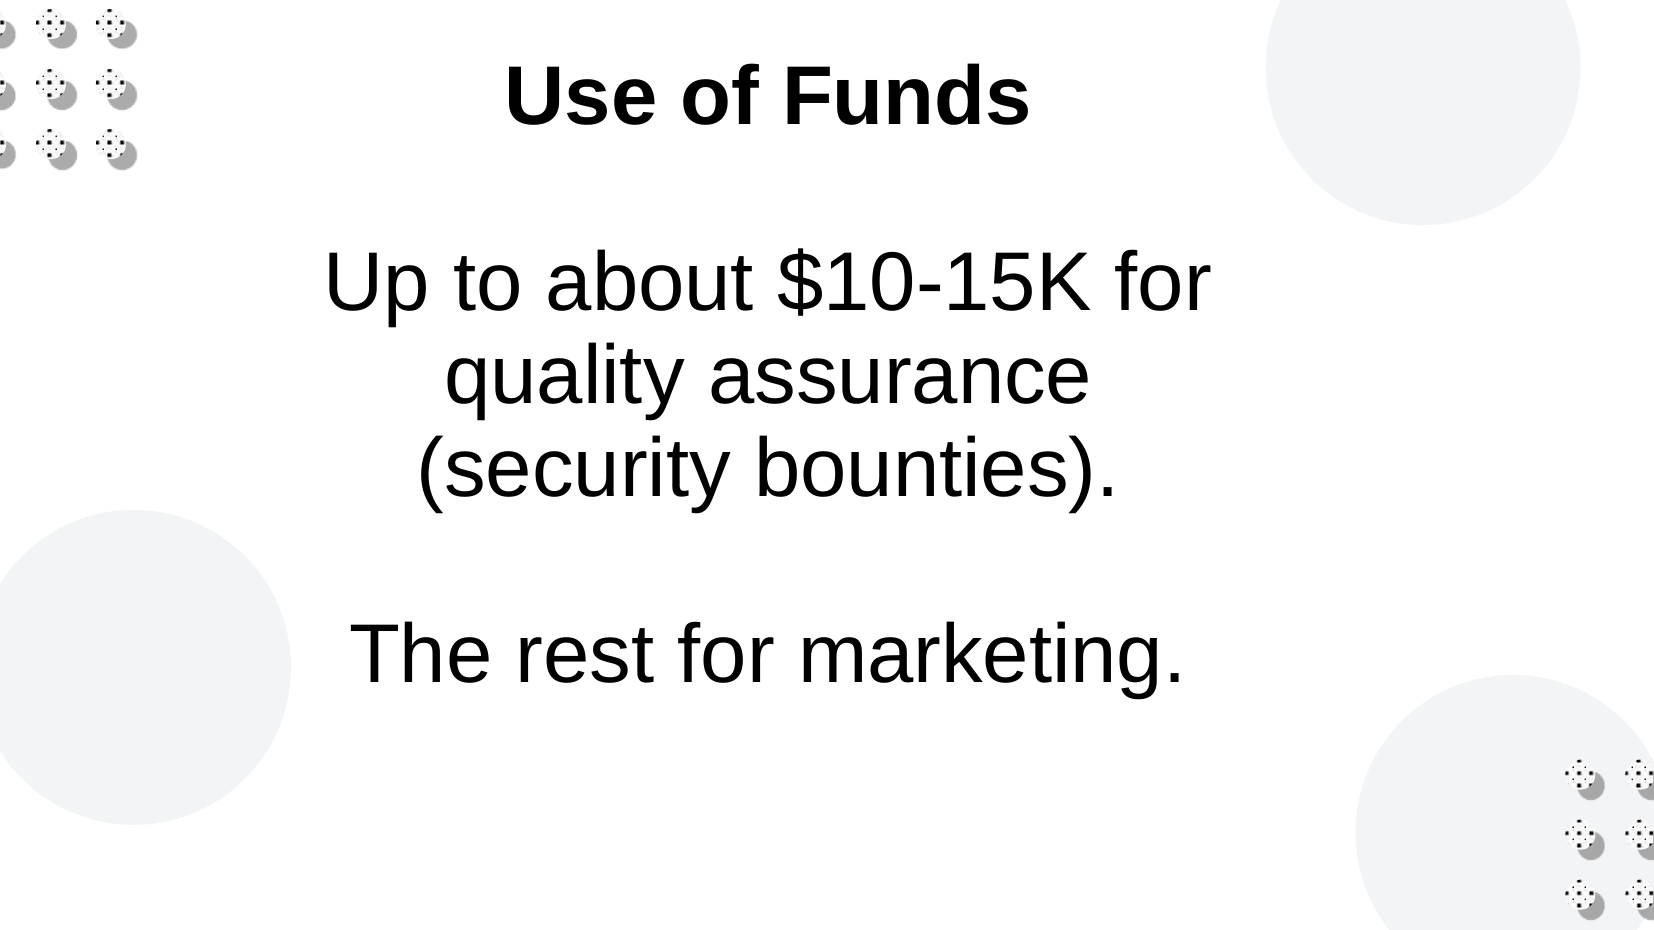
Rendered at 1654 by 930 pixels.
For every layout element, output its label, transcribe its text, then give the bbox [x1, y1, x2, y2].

picture [95, 68, 126, 100]
picture [1565, 759, 1596, 790]
picture [0, 72, 7, 97]
picture [1625, 819, 1654, 850]
picture [0, 132, 7, 157]
picture [36, 129, 67, 160]
picture [0, 12, 7, 37]
picture [1625, 759, 1654, 790]
picture [35, 9, 66, 40]
picture [95, 8, 126, 40]
picture [1565, 879, 1596, 910]
picture [1625, 879, 1654, 910]
text_box Use of Funds Up to about $10-15K for quality assurance (security bounties). The rest for marketing. [224, 224, 1312, 525]
picture [1565, 819, 1596, 850]
picture [95, 129, 127, 160]
picture [35, 69, 67, 100]
